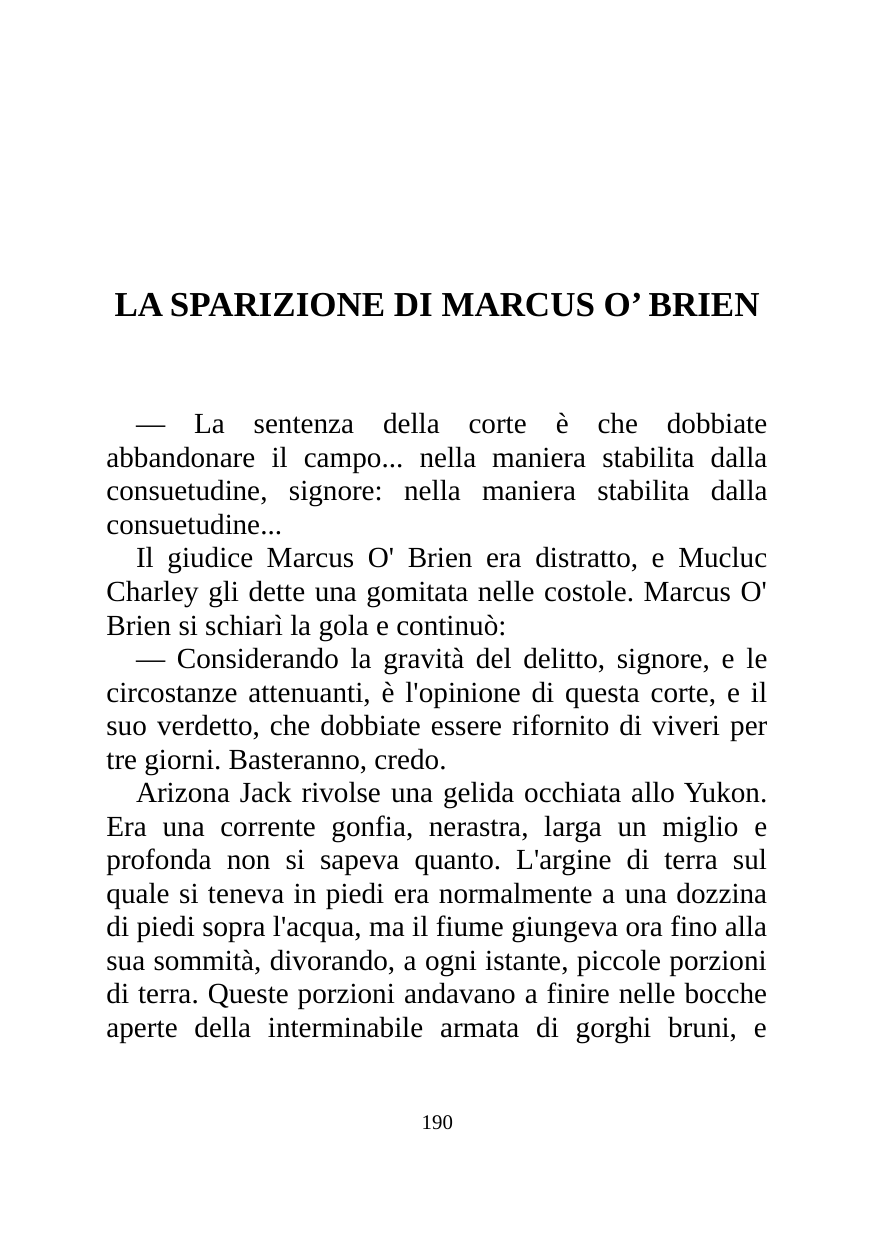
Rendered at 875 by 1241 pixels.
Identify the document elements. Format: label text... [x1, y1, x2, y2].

text Arizona Jack rivolse una gelida occhiata allo Yukon. Era una corrente gonfia, nerastra, larga un miglio e profonda non si sapeva quanto. L'argine di terra sul quale si teneva in piedi era normalmente a una dozzina di piedi sopra l'acqua, ma il fiume giungeva ora fino alla sua sommità, divorando, a ogni istante, piccole porzioni di terra. Queste porzioni andavano a finire nelle bocche aperte della interminabile armata di gorghi bruni, e [106, 775, 768, 1044]
text Il giudice Marcus O' Brien era distratto, e Mucluc Charley gli dette una gomitata nelle costole. Marcus O' Brien si schiarì la gola e continuò: [106, 541, 768, 641]
text — La sentenza della corte è che dobbiate abbandonare il campo... nella maniera stabilita dalla consuetudine, signore: nella maniera stabilita dalla consuetudine... [106, 406, 768, 541]
text — Considerando la gravità del delitto, signore, e le circostanze attenuanti, è l'opinione di questa corte, e il suo verdetto, che dobbiate essere rifornito di viveri per tre giorni. Basteranno, credo. [106, 641, 768, 775]
subtitle LA SPARIZIONE DI MARCUS O’ BRIEN [106, 283, 768, 324]
